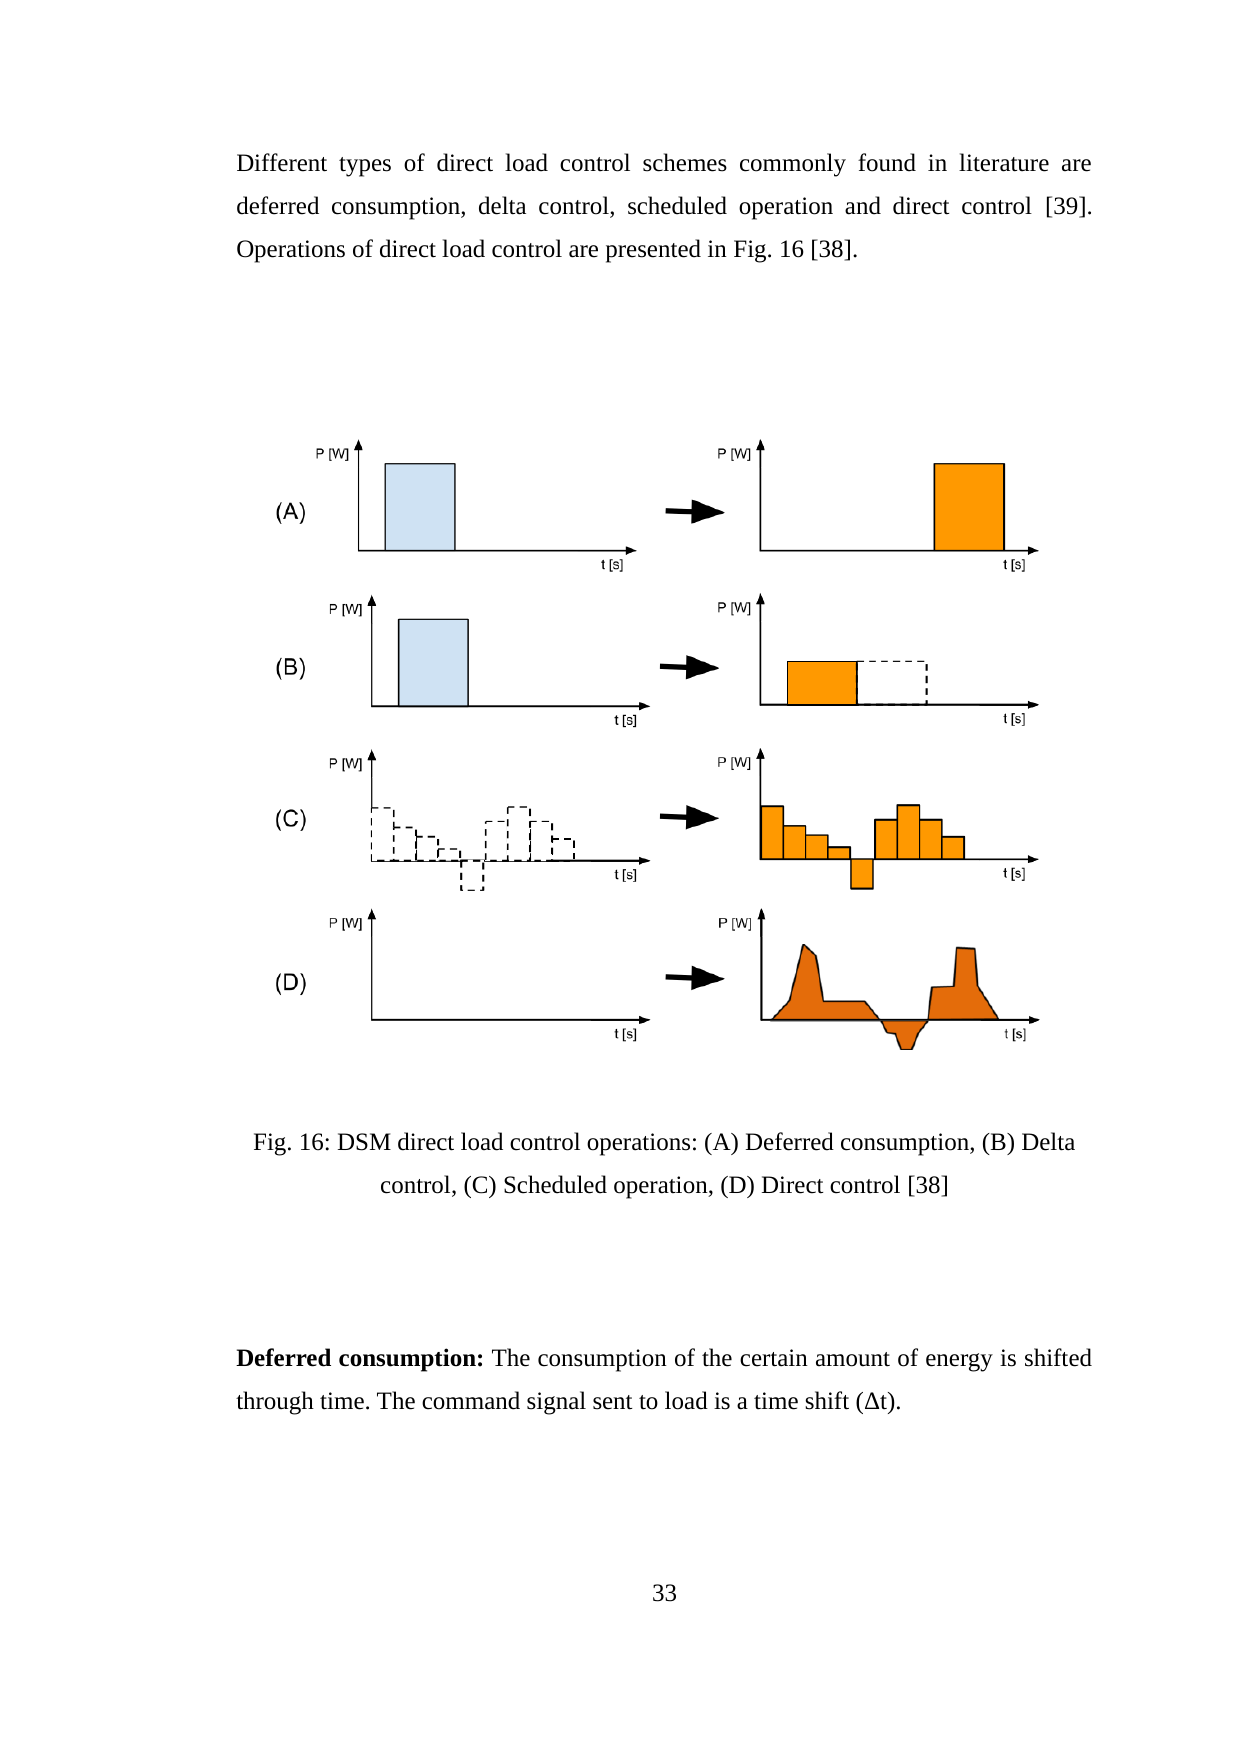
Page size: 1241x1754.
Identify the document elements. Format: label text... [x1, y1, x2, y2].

text Different types of direct load control schemes commonly found in literature are deferred consumption, delta control, scheduled operation and direct control [39]. Operations of direct load control are presented in Fig. 16 [38]. [236, 148, 1093, 263]
text Deferred consumption: The consumption of the certain amount of energy is shifted through time. The command signal sent to load is a time shift (Δt). [236, 1343, 1093, 1414]
text Fig. 16: DSM direct load control operations: (A) Deferred consumption, (B) Delta control, (C) Scheduled operation, (D) Direct control [38]⁠ [236, 1127, 1093, 1199]
picture [236, 418, 1093, 1074]
